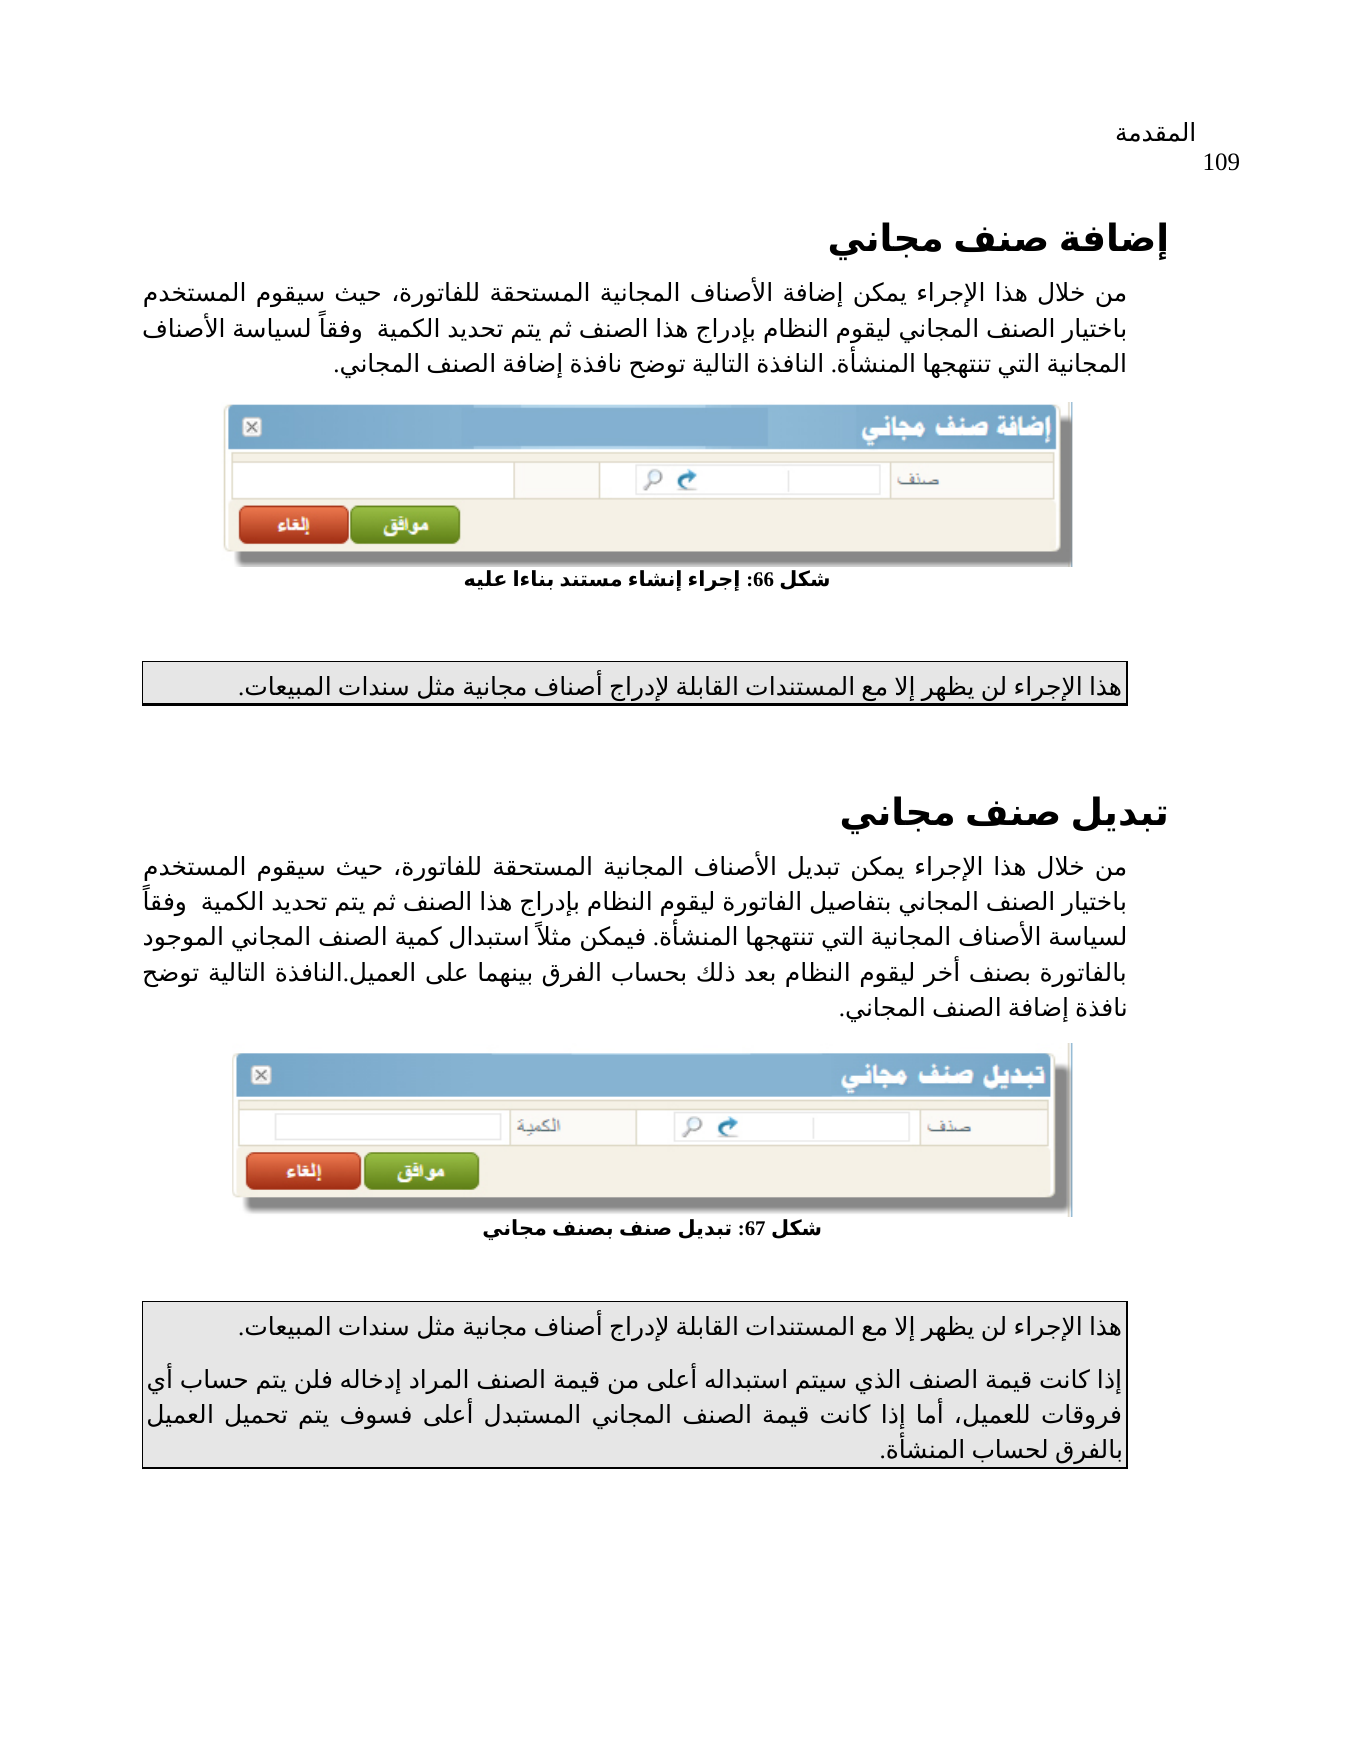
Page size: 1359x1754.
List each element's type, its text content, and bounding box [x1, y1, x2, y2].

picture [221, 402, 1073, 567]
text هذا الإجراء لن يظهر إلا مع المستندات القابلة لإدراج أصناف مجانية مثل سندات المبيعات. [143, 1302, 1126, 1340]
text من خلال هذا الإجراء يمكن إضافة الأصناف المجانية المستحقة للفاتورة، حيث سيقوم المستخدم باختيار الصنف المجاني ليقوم النظام بإدراج هذا الصنف ثم يتم تحديد الكمية وفقاً لسياسة الأصناف المجانية التي تنتهجها المنشأة. النافذة التالية توضح نافذة إضافة الصنف المجاني. [142, 272, 1128, 378]
text شكل 66: إجراء إنشاء مستند بناءا عليه [217, 567, 1076, 591]
text هذا الإجراء لن يظهر إلا مع المستندات القابلة لإدراج أصناف مجانية مثل سندات المبيعات. [143, 662, 1126, 703]
text من خلال هذا الإجراء يمكن تبديل الأصناف المجانية المستحقة للفاتورة، حيث سيقوم المستخدم باختيار الصنف المجاني بتفاصيل الفاتورة ليقوم النظام بإدراج هذا الصنف ثم يتم تحديد الكمية وفقاً لسياسة الأصناف المجانية التي تنتهجها المنشأة. فيمكن مثلاً استبدال كمية الصنف المجاني الموجود بالفاتورة بصنف أخر ليقوم النظام بعد ذلك بحساب الفرق بينهما على العميل.النافذة التالية توضح نافذة إضافة الصنف المجاني. [142, 845, 1128, 1022]
picture [232, 1043, 1073, 1217]
text تبديل صنف مجاني [142, 790, 1169, 833]
text شكل 67: تبديل صنف بصنف مجاني [218, 1217, 1086, 1240]
text إذا كانت قيمة الصنف الذي سيتم استبداله أعلى من قيمة الصنف المراد إدخاله فلن يتم حساب أي فروقات للعميل، أما إذا كانت قيمة الصنف المجاني المستبدل أعلى فسوف يتم تحميل العميل بالفرق لحساب المنشأة. [143, 1354, 1126, 1467]
text إضافة صنف مجاني [142, 217, 1169, 260]
